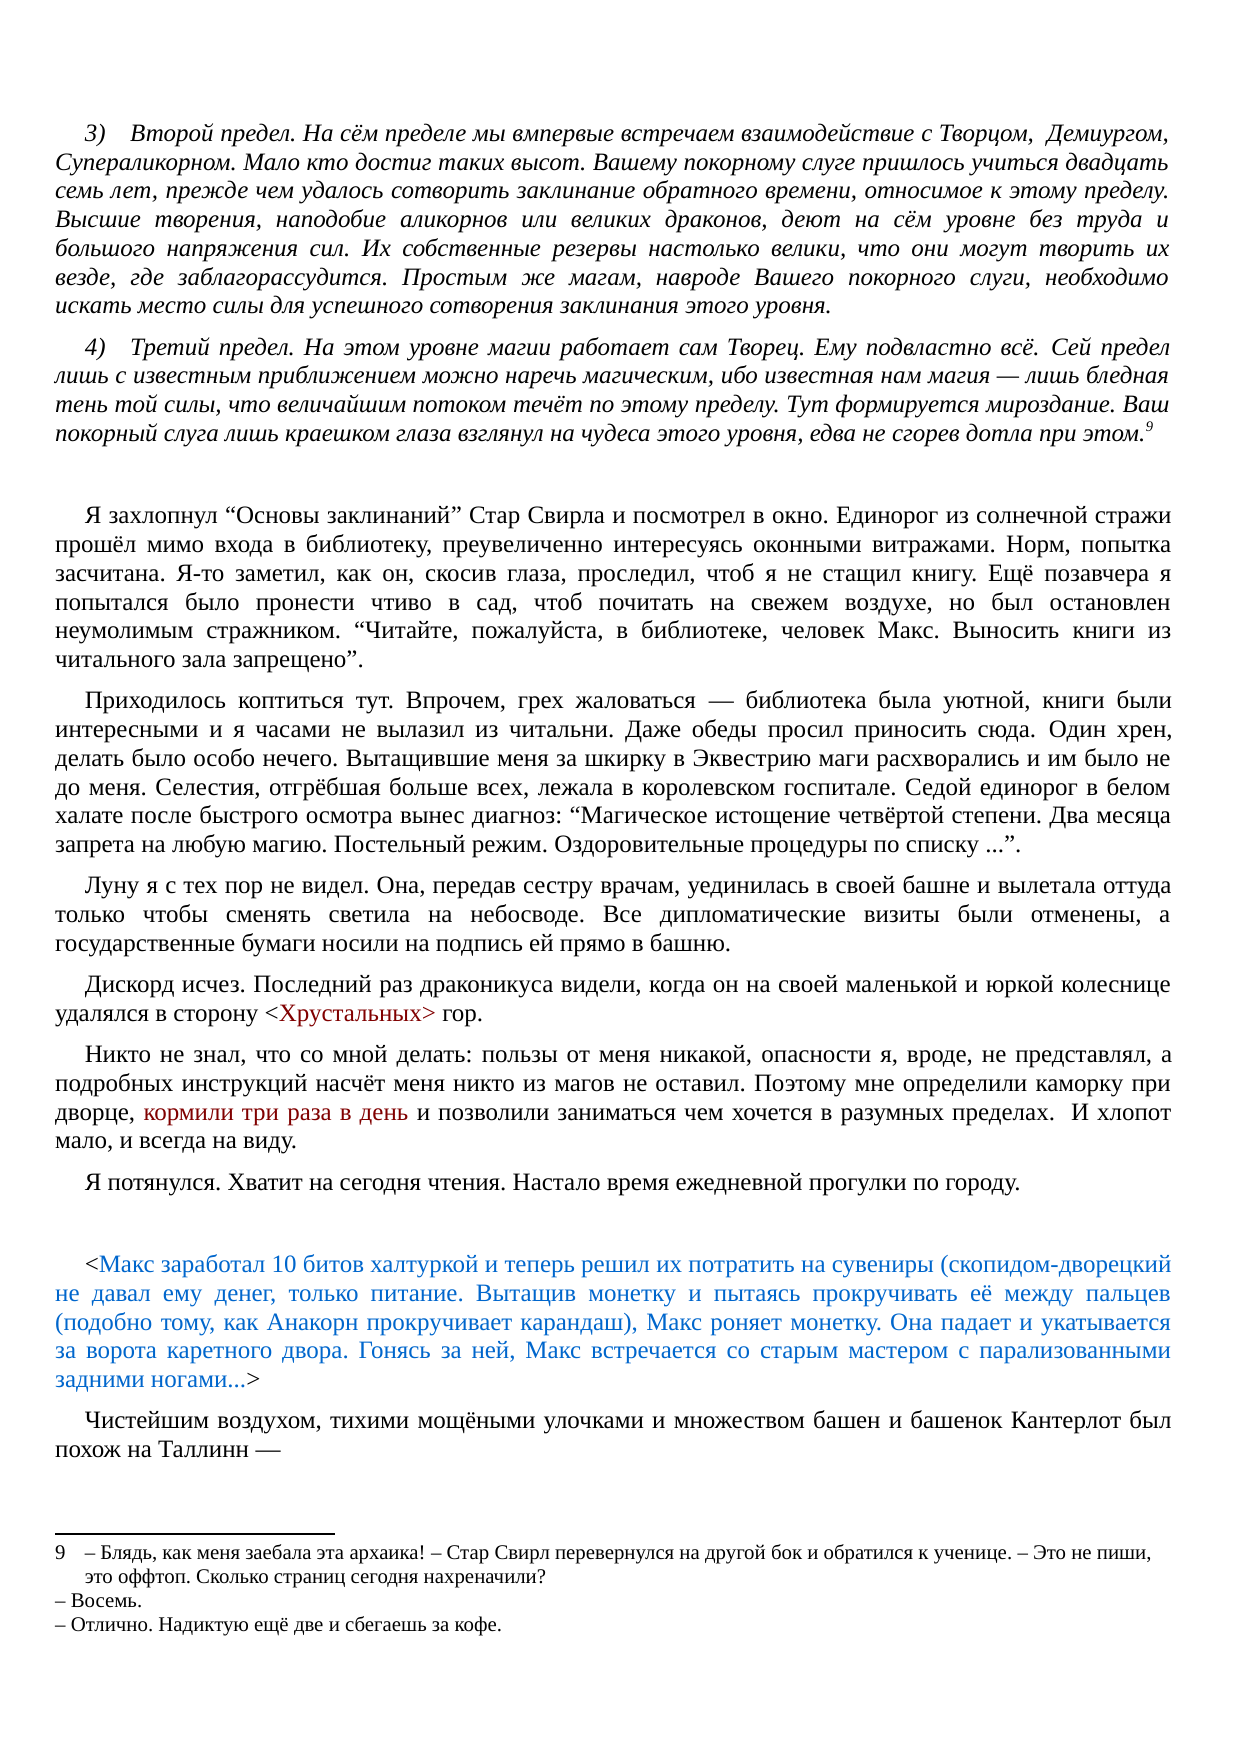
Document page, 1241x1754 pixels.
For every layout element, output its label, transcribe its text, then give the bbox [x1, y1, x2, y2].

text <Макс заработал 10 битов халтуркой и теперь решил их потратить на сувениры (скопидом-дворецкий не давал ему денег, только питание. Вытащив монетку и пытаясь прокручивать её между пальцев (подобно тому, как Анакорн прокручивает карандаш), Макс роняет монетку. Она падает и укатывается за ворота каретного двора. Гонясь за ней, Макс встречается со старым мастером с парализованными задними ногами...> [55, 1249, 1172, 1393]
text Дискорд исчез. Последний раз драконикуса видели, когда он на своей маленькой и юркой колеснице удалялся в сторону <Хрустальных> гор. [55, 969, 1172, 1027]
text Я потянулся. Хватит на сегодня чтения. Настало время ежедневной прогулки по городу. [55, 1167, 1172, 1196]
list – Блядь, как меня заебала эта архаика! – Стар Свирл перевернулся на другой бок и обратился к ученице. – Это не пиши, это оффтоп. Сколько страниц сегодня нахреначили? [55, 1539, 1172, 1588]
list – Отлично. Надиктую ещё две и сбегаешь за кофе. [55, 1612, 1172, 1636]
text Приходилось коптиться тут. Впрочем, грех жаловаться — библиотека была уютной, книги были интересными и я часами не вылазил из читальни. Даже обеды просил приносить сюда. Один хрен, делать было особо нечего. Вытащившие меня за шкирку в Эквестрию маги расхворались и им было не до меня. Селестия, отгрёбшая больше всех, лежала в королевском госпитале. Седой единорог в белом халате после быстрого осмотра вынес диагноз: “Магическое истощение четвёртой степени. Два месяца запрета на любую магию. Постельный режим. Оздоровительные процедуры по списку ...”. [55, 686, 1172, 858]
text Луну я с тех пор не видел. Она, передав сестру врачам, уединилась в своей башне и вылетала оттуда только чтобы сменять светила на небосводе. Все дипломатические визиты были отменены, а государственные бумаги носили на подпись ей прямо в башню. [55, 871, 1172, 957]
list Второй предел. На сём пределе мы вмпервые встречаем взаимодействие с Творцом, Демиургом, Супераликорном. Мало кто достиг таких высот. Вашему покорному слуге пришлось учиться двадцать семь лет, прежде чем удалось сотворить заклинание обратного времени, относимое к этому пределу. Высшие творения, наподобие аликорнов или великих драконов, деют на сём уровне без труда и большого напряжения сил. Их собственные резервы настолько велики, что они могут творить их везде, где заблагорассудится. Простым же магам, навроде Вашего покорного слуги, необходимо искать место силы для успешного сотворения заклинания этого уровня. [55, 118, 1172, 319]
text Чистейшим воздухом, тихими мощёными улочками и множеством башен и башенок Кантерлот был похож на Таллинн — [55, 1406, 1172, 1463]
list Третий предел. На этом уровне магии работает сам Творец. Ему подвластно всё. Сей предел лишь с известным приближением можно наречь магическим, ибо известная нам магия — лишь бледная тень той силы, что величайшим потоком течёт по этому пределу. Тут формируется мироздание. Ваш покорный слуга лишь краешком глаза взглянул на чудеса этого уровня, едва не сгорев дотла при этом. [55, 332, 1172, 447]
list – Восемь. [55, 1588, 1172, 1612]
text Я захлопнул “Основы заклинаний” Стар Свирла и посмотрел в окно. Единорог из солнечной стражи прошёл мимо входа в библиотеку, преувеличенно интересуясь оконными витражами. Норм, попытка засчитана. Я-то заметил, как он, скосив глаза, проследил, чтоб я не стащил книгу. Ещё позавчера я попытался было пронести чтиво в сад, чтоб почитать на свежем воздухе, но был остановлен неумолимым стражником. “Читайте, пожалуйста, в библиотеке, человек Макс. Выносить книги из читального зала запрещено”. [55, 501, 1172, 673]
text Никто не знал, что со мной делать: пользы от меня никакой, опасности я, вроде, не представлял, а подробных инструкций насчёт меня никто из магов не оставил. Поэтому мне определили каморку при дворце, кормили три раза в день и позволили заниматься чем хочется в разумных пределах. И хлопот мало, и всегда на виду. [55, 1039, 1172, 1154]
